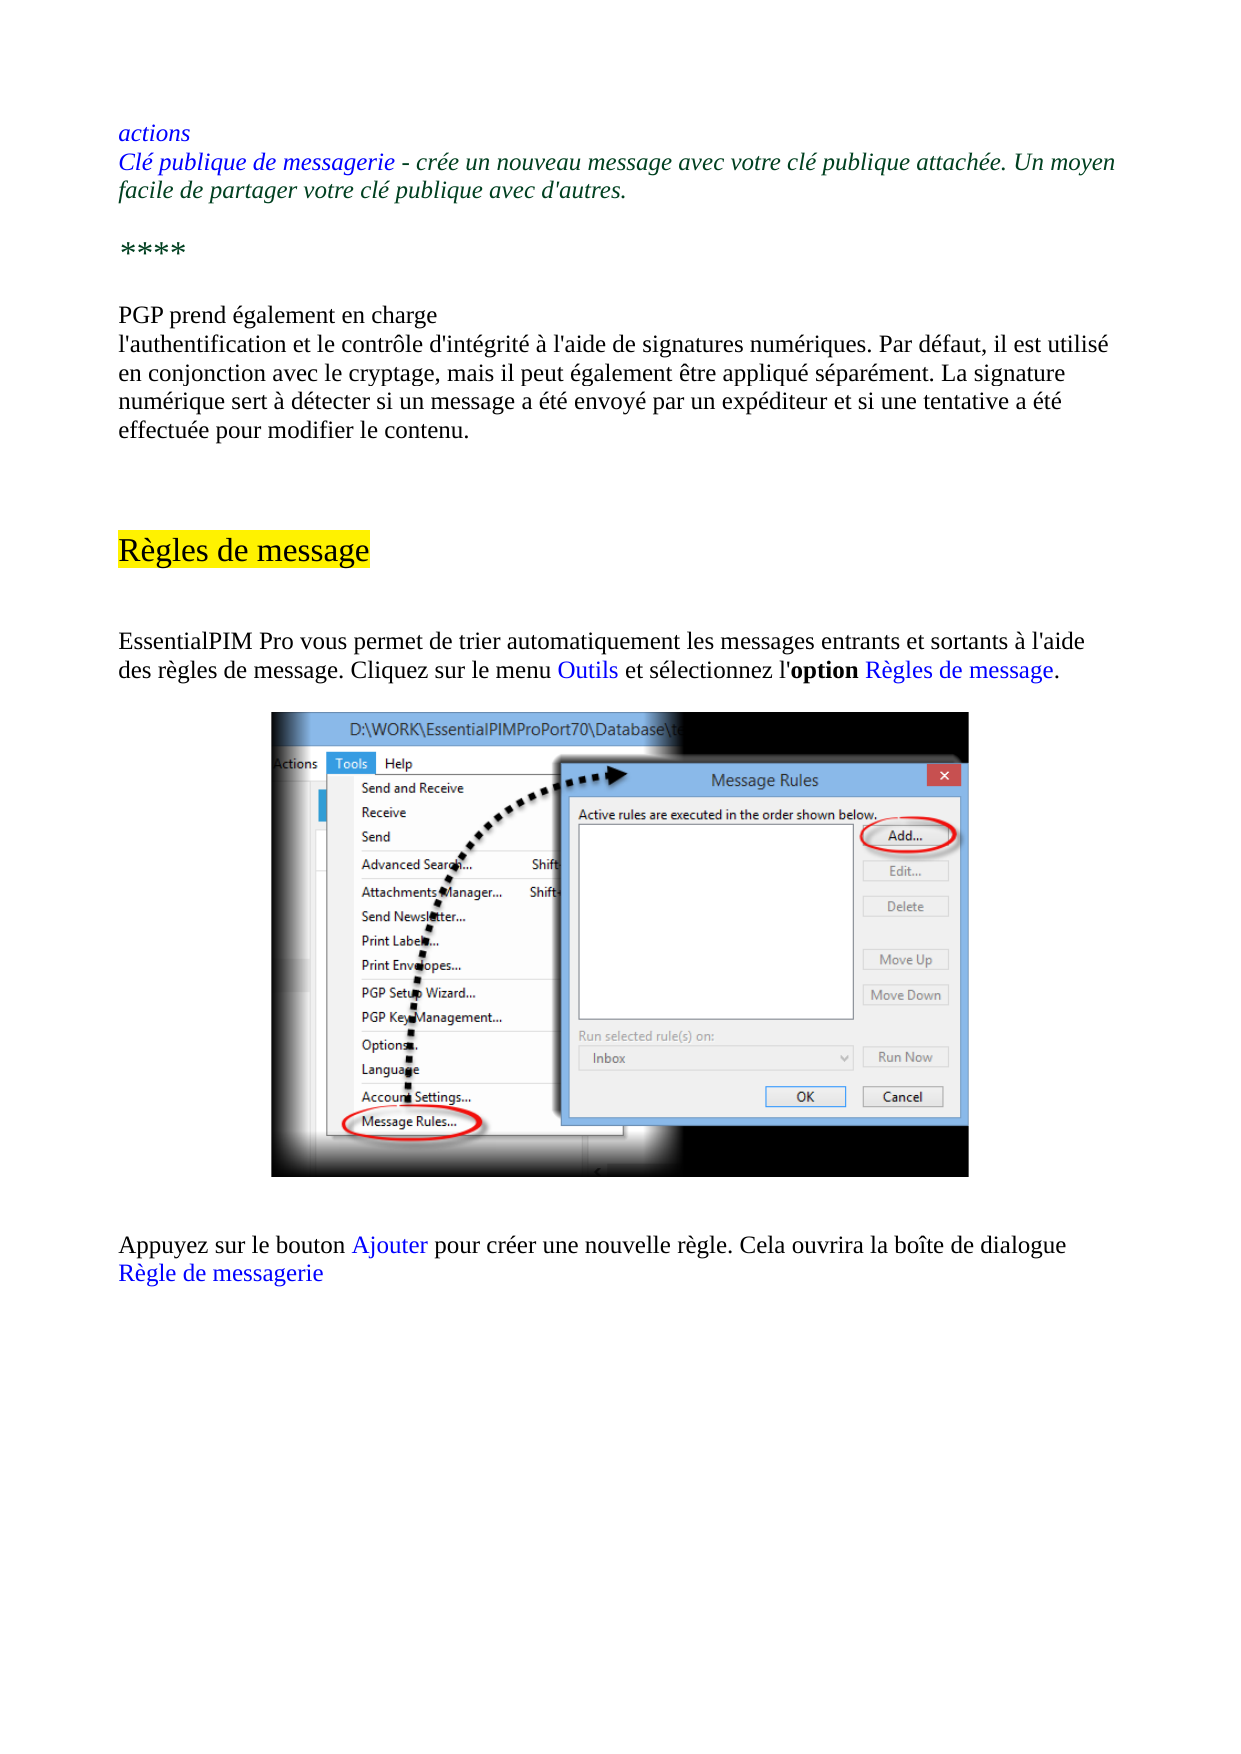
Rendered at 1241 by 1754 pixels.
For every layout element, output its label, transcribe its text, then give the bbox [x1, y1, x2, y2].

text PGP prend également en charge [118, 300, 1122, 329]
picture [271, 712, 969, 1177]
text **** [118, 233, 1122, 271]
text Appuyez sur le bouton Ajouter pour créer une nouvelle règle. Cela ouvrira la boîte de dialogue Règle de messagerie [118, 1230, 1122, 1287]
text Clé publique de messagerie - crée un nouveau message avec votre clé publique attachée. Un moyen facile de partager votre clé publique avec d'autres. [118, 147, 1122, 204]
text EssentialPIM Pro vous permet de trier automatiquement les messages entrants et sortants à l'aide des règles de message. Cliquez sur le menu Outils et sélectionnez l'option Règles de message. [118, 626, 1122, 683]
text Règles de message [118, 530, 1122, 568]
text actions [118, 118, 1122, 147]
text l'authentification et le contrôle d'intégrité à l'aide de signatures numériques. Par défaut, il est utilisé en conjonction avec le cryptage, mais il peut également être appliqué séparément. La signature numérique sert à détecter si un message a été envoyé par un expéditeur et si une tentative a été effectuée pour modifier le contenu. [118, 329, 1122, 444]
